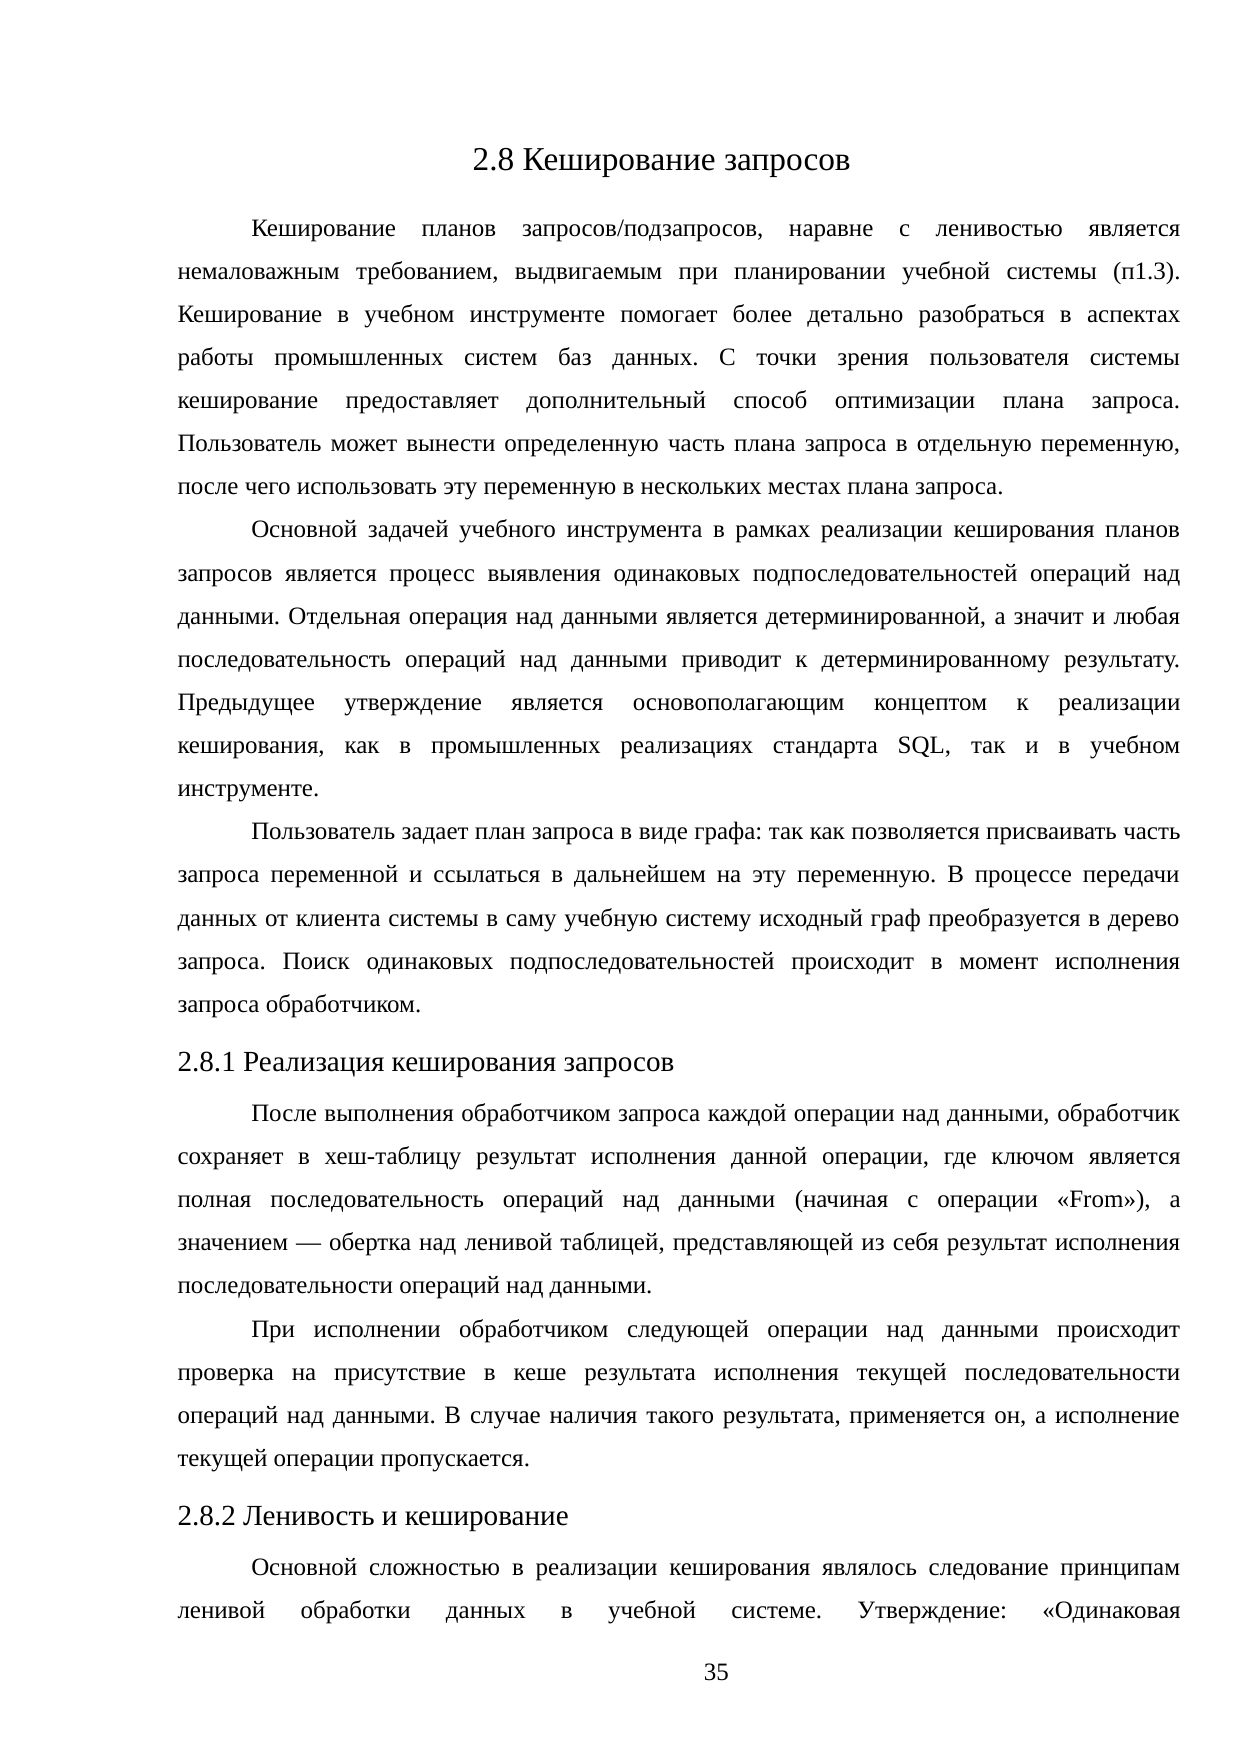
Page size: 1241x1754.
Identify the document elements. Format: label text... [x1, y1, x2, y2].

text Основной сложностью в реализации кеширования являлось следование принципам ленивой обработки данных в учебной системе. Утверждение: «Одинаковая [177, 1552, 1181, 1624]
subtitle 2.8.2 Ленивость и кеширование [177, 1498, 1181, 1531]
text Пользователь задает план запроса в виде графа: так как позволяется присваивать часть запроса переменной и ссылаться в дальнейшем на эту переменную. В процессе передачи данных от клиента системы в саму учебную систему исходный граф преобразуется в дерево запроса. Поиск одинаковых подпоследовательностей происходит в момент исполнения запроса обработчиком. [177, 816, 1181, 1018]
subtitle 2.8.1 Реализация кеширования запросов [177, 1044, 1181, 1077]
text При исполнении обработчиком следующей операции над данными происходит проверка на присутствие в кеше результата исполнения текущей последовательности операций над данными. В случае наличия такого результата, применяется он, а исполнение текущей операции пропускается. [177, 1314, 1181, 1472]
subtitle 2.8 Кеширование запросов [177, 139, 1146, 177]
text Основной задачей учебного инструмента в рамках реализации кеширования планов запросов является процесс выявления одинаковых подпоследовательностей операций над данными. Отдельная операция над данными является детерминированной, а значит и любая последовательность операций над данными приводит к детерминированному результату. Предыдущее утверждение является основополагающим концептом к реализации кеширования, как в промышленных реализациях стандарта SQL, так и в учебном инструменте. [177, 514, 1181, 802]
text Кеширование планов запросов/подзапросов, наравне с ленивостью является немаловажным требованием, выдвигаемым при планировании учебной системы (п1.3). Кеширование в учебном инструменте помогает более детально разобраться в аспектах работы промышленных систем баз данных. С точки зрения пользователя системы кеширование предоставляет дополнительный способ оптимизации плана запроса. Пользователь может вынести определенную часть плана запроса в отдельную переменную, после чего использовать эту переменную в нескольких местах плана запроса. [177, 213, 1181, 500]
text После выполнения обработчиком запроса каждой операции над данными, обработчик сохраняет в хеш-таблицу результат исполнения данной операции, где ключом является полная последовательность операций над данными​­ (начиная с операции «From»), а значением — обертка над ленивой таблицей, представляющей из себя результат исполнения последовательности операций над данными. [177, 1098, 1181, 1299]
